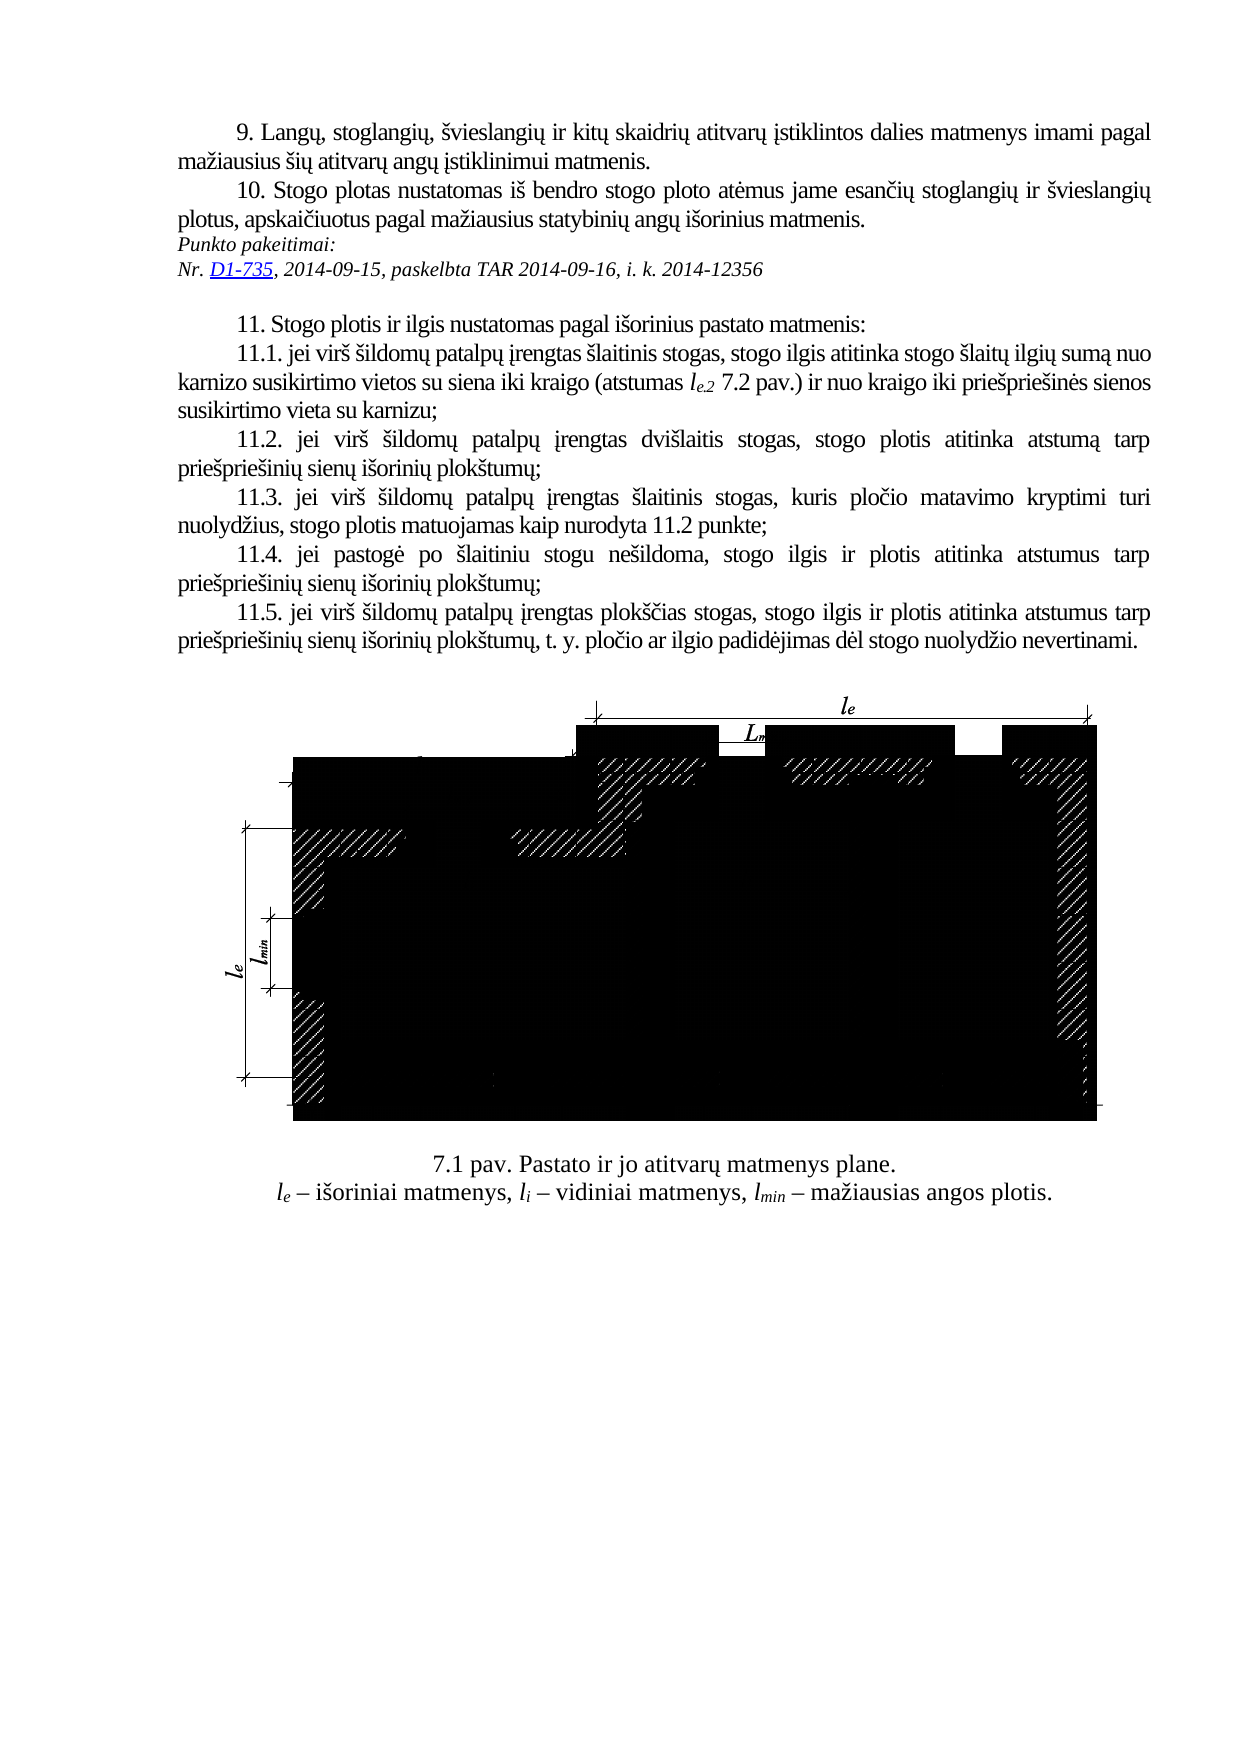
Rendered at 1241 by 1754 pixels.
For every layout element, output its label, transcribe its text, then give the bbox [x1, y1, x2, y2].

text 10. Stogo plotas nustatomas iš bendro stogo ploto atėmus jame esančių stoglangių ir švieslangių plotus, apskaičiuotus pagal mažiausius statybinių angų išorinius matmenis. [177, 175, 1151, 232]
text 9. Langų, stoglangių, švieslangių ir kitų skaidrių atitvarų įstiklintos dalies matmenys imami pagal mažiausius šių atitvarų angų įstiklinimui matmenis. [177, 117, 1151, 175]
text 11.3. jei virš šildomų patalpų įrengtas šlaitinis stogas, kuris pločio matavimo kryptimi turi nuolydžius, stogo plotis matuojamas kaip nurodyta 11.2 punkte; [177, 482, 1151, 539]
text 11.5. jei virš šildomų patalpų įrengtas plokščias stogas, stogo ilgis ir plotis atitinka atstumus tarp priešpriešinių sienų išorinių plokštumų, t. y. pločio ar ilgio padidėjimas dėl stogo nuolydžio nevertinami. [177, 597, 1151, 654]
text Nr. D1-735, 2014-09-15, paskelbta TAR 2014-09-16, i. k. 2014-12356 [177, 256, 1151, 281]
text 11.4. jei pastogė po šlaitiniu stogu nešildoma, stogo ilgis ir plotis atitinka atstumus tarp priešpriešinių sienų išorinių plokštumų; [177, 539, 1151, 597]
text 11. Stogo plotis ir ilgis nustatomas pagal išorinius pastato matmenis: [177, 309, 1151, 338]
text 7.1 pav. Pastato ir jo atitvarų matmenys plane. [177, 1149, 1151, 1177]
text Punkto pakeitimai: [177, 232, 1151, 256]
text 11.1. jei virš šildomų patalpų įrengtas šlaitinis stogas, stogo ilgis atitinka stogo šlaitų ilgių sumą nuo karnizo susikirtimo vietos su siena iki kraigo (atstumas le.2 7.2 pav.) ir nuo kraigo iki priešpriešinės sienos susikirtimo vieta su karnizu; [177, 338, 1151, 424]
text 11.2. jei virš šildomų patalpų įrengtas dvišlaitis stogas, stogo plotis atitinka atstumą tarp priešpriešinių sienų išorinių plokštumų; [177, 424, 1151, 482]
text le – išoriniai matmenys, li – vidiniai matmenys, lmin – mažiausias angos plotis. [177, 1177, 1151, 1206]
